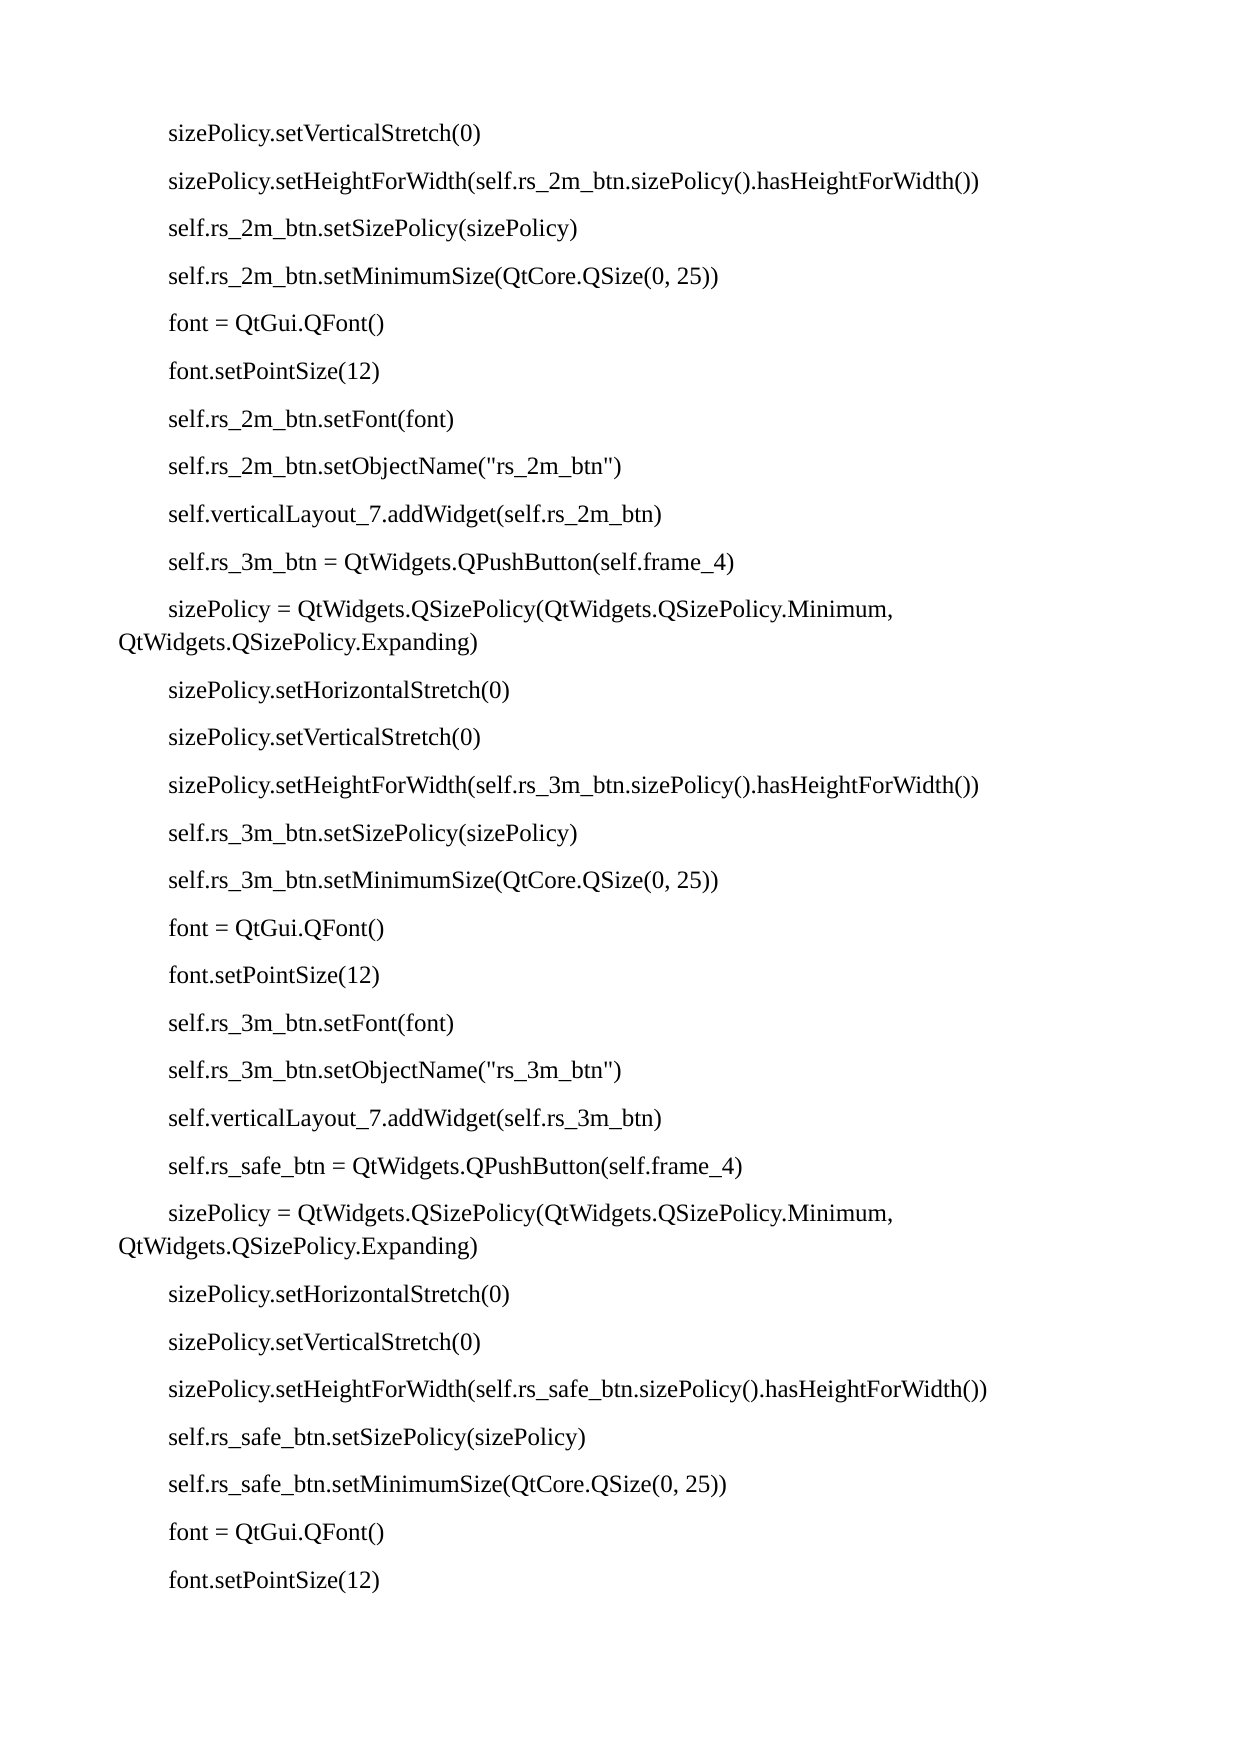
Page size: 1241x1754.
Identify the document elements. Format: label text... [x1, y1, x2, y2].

text font = QtGui.QFont() [118, 308, 1122, 337]
text sizePolicy.setVerticalStretch(0) [118, 1327, 1122, 1355]
text self.rs_2m_btn.setObjectName("rs_2m_btn") [118, 451, 1122, 480]
text self.rs_2m_btn.setSizePolicy(sizePolicy) [118, 213, 1122, 242]
text self.verticalLayout_7.addWidget(self.rs_3m_btn) [118, 1103, 1122, 1132]
text sizePolicy.setVerticalStretch(0) [118, 118, 1122, 147]
text sizePolicy.setHorizontalStretch(0) [118, 675, 1122, 703]
text sizePolicy.setHeightForWidth(self.rs_2m_btn.sizePolicy().hasHeightForWidth()) [118, 166, 1122, 194]
text sizePolicy = QtWidgets.QSizePolicy(QtWidgets.QSizePolicy.Minimum, QtWidgets.QSizePolicy.Expanding) [118, 1198, 1122, 1260]
text self.rs_safe_btn.setMinimumSize(QtCore.QSize(0, 25)) [118, 1469, 1122, 1498]
text self.rs_safe_btn.setSizePolicy(sizePolicy) [118, 1422, 1122, 1451]
text self.rs_2m_btn.setMinimumSize(QtCore.QSize(0, 25)) [118, 261, 1122, 290]
text self.rs_3m_btn.setObjectName("rs_3m_btn") [118, 1056, 1122, 1084]
text sizePolicy.setHorizontalStretch(0) [118, 1279, 1122, 1308]
text font.setPointSize(12) [118, 356, 1122, 385]
text self.rs_3m_btn.setSizePolicy(sizePolicy) [118, 818, 1122, 846]
text self.rs_3m_btn.setFont(font) [118, 1008, 1122, 1037]
text sizePolicy = QtWidgets.QSizePolicy(QtWidgets.QSizePolicy.Minimum, QtWidgets.QSizePolicy.Expanding) [118, 594, 1122, 656]
text self.rs_3m_btn.setMinimumSize(QtCore.QSize(0, 25)) [118, 865, 1122, 894]
text font.setPointSize(12) [118, 1565, 1122, 1593]
text font.setPointSize(12) [118, 960, 1122, 989]
text self.rs_2m_btn.setFont(font) [118, 404, 1122, 432]
text sizePolicy.setHeightForWidth(self.rs_3m_btn.sizePolicy().hasHeightForWidth()) [118, 770, 1122, 799]
text sizePolicy.setHeightForWidth(self.rs_safe_btn.sizePolicy().hasHeightForWidth()) [118, 1374, 1122, 1403]
text font = QtGui.QFont() [118, 1517, 1122, 1546]
text font = QtGui.QFont() [118, 913, 1122, 942]
text sizePolicy.setVerticalStretch(0) [118, 722, 1122, 751]
text self.rs_safe_btn = QtWidgets.QPushButton(self.frame_4) [118, 1151, 1122, 1179]
text self.rs_3m_btn = QtWidgets.QPushButton(self.frame_4) [118, 547, 1122, 575]
text self.verticalLayout_7.addWidget(self.rs_2m_btn) [118, 499, 1122, 528]
